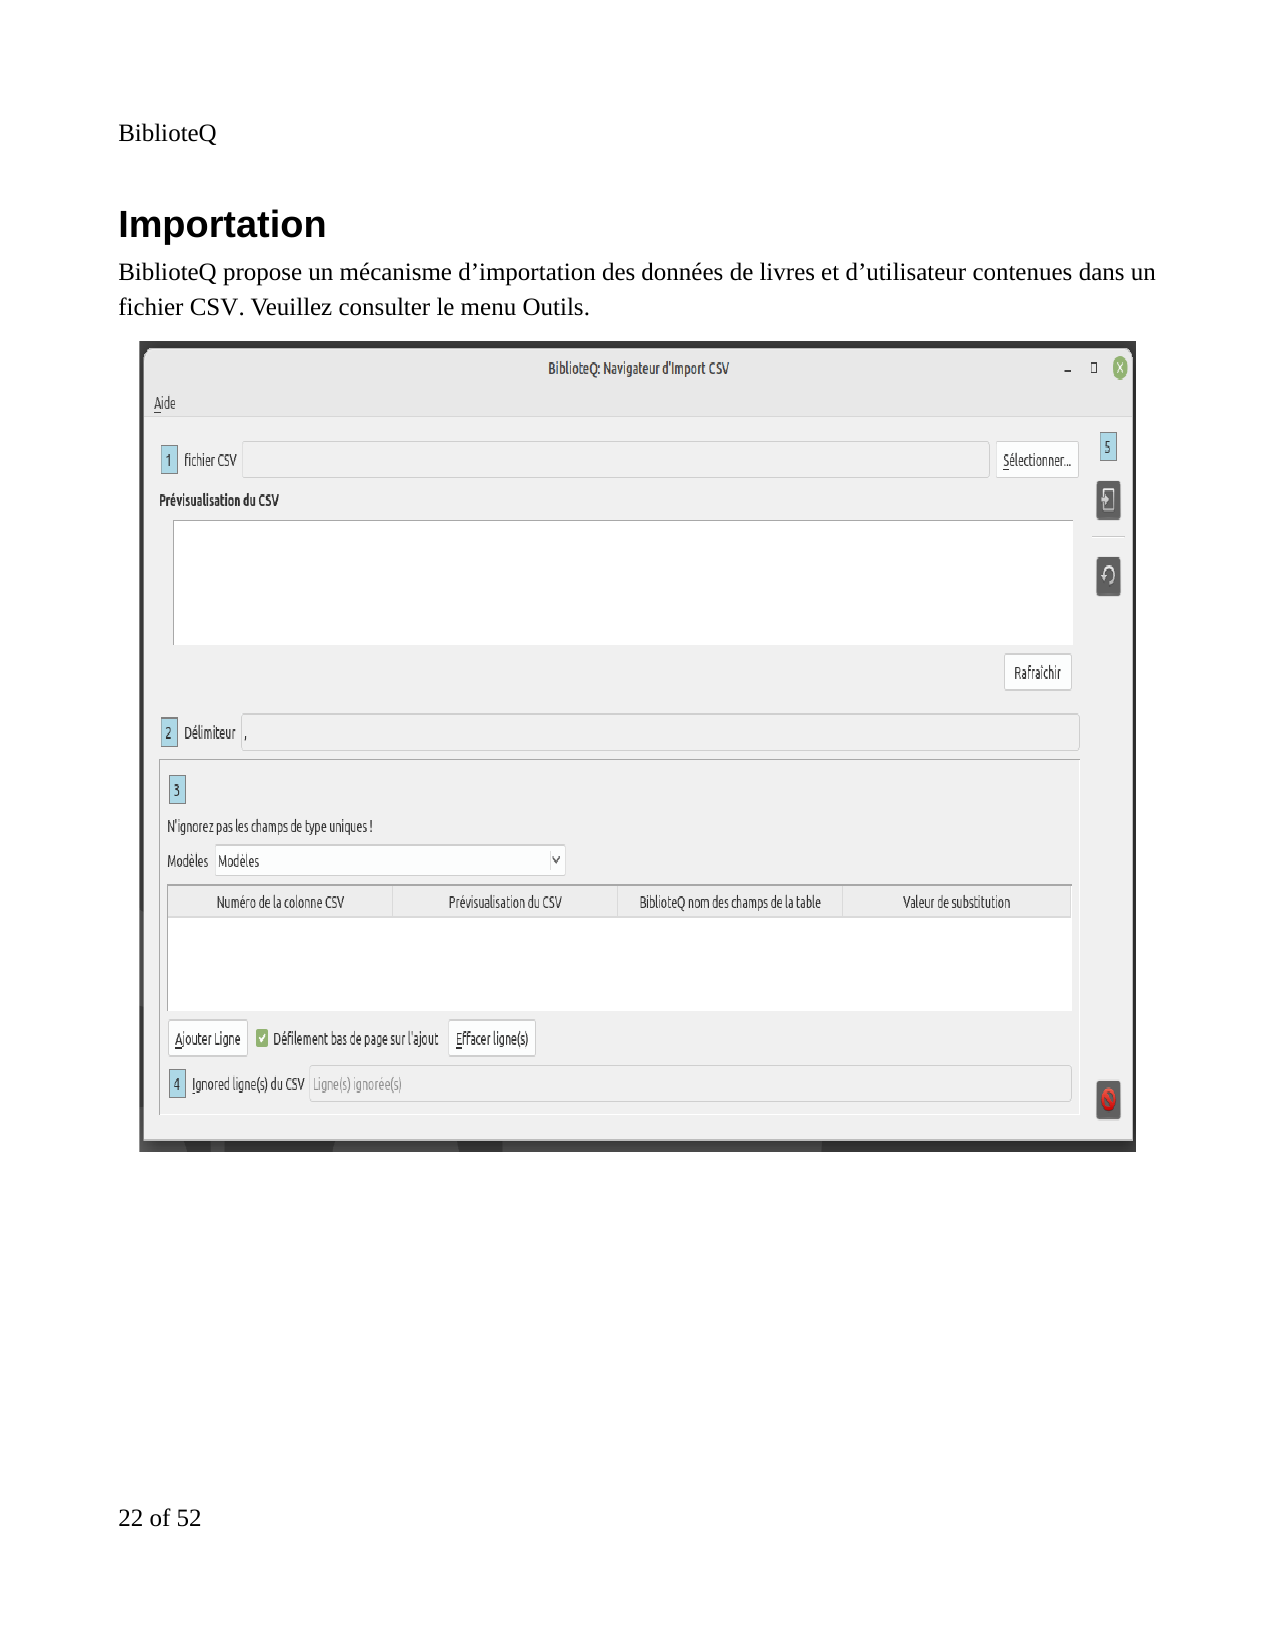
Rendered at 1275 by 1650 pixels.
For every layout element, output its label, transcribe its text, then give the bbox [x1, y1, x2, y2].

picture [139, 341, 1136, 1152]
subtitle Importation [118, 201, 1157, 245]
text BiblioteQ propose un mécanisme d’importation des données de livres et d’utilisateur contenues dans un fichier CSV. Veuillez consulter le menu Outils. [118, 257, 1157, 321]
